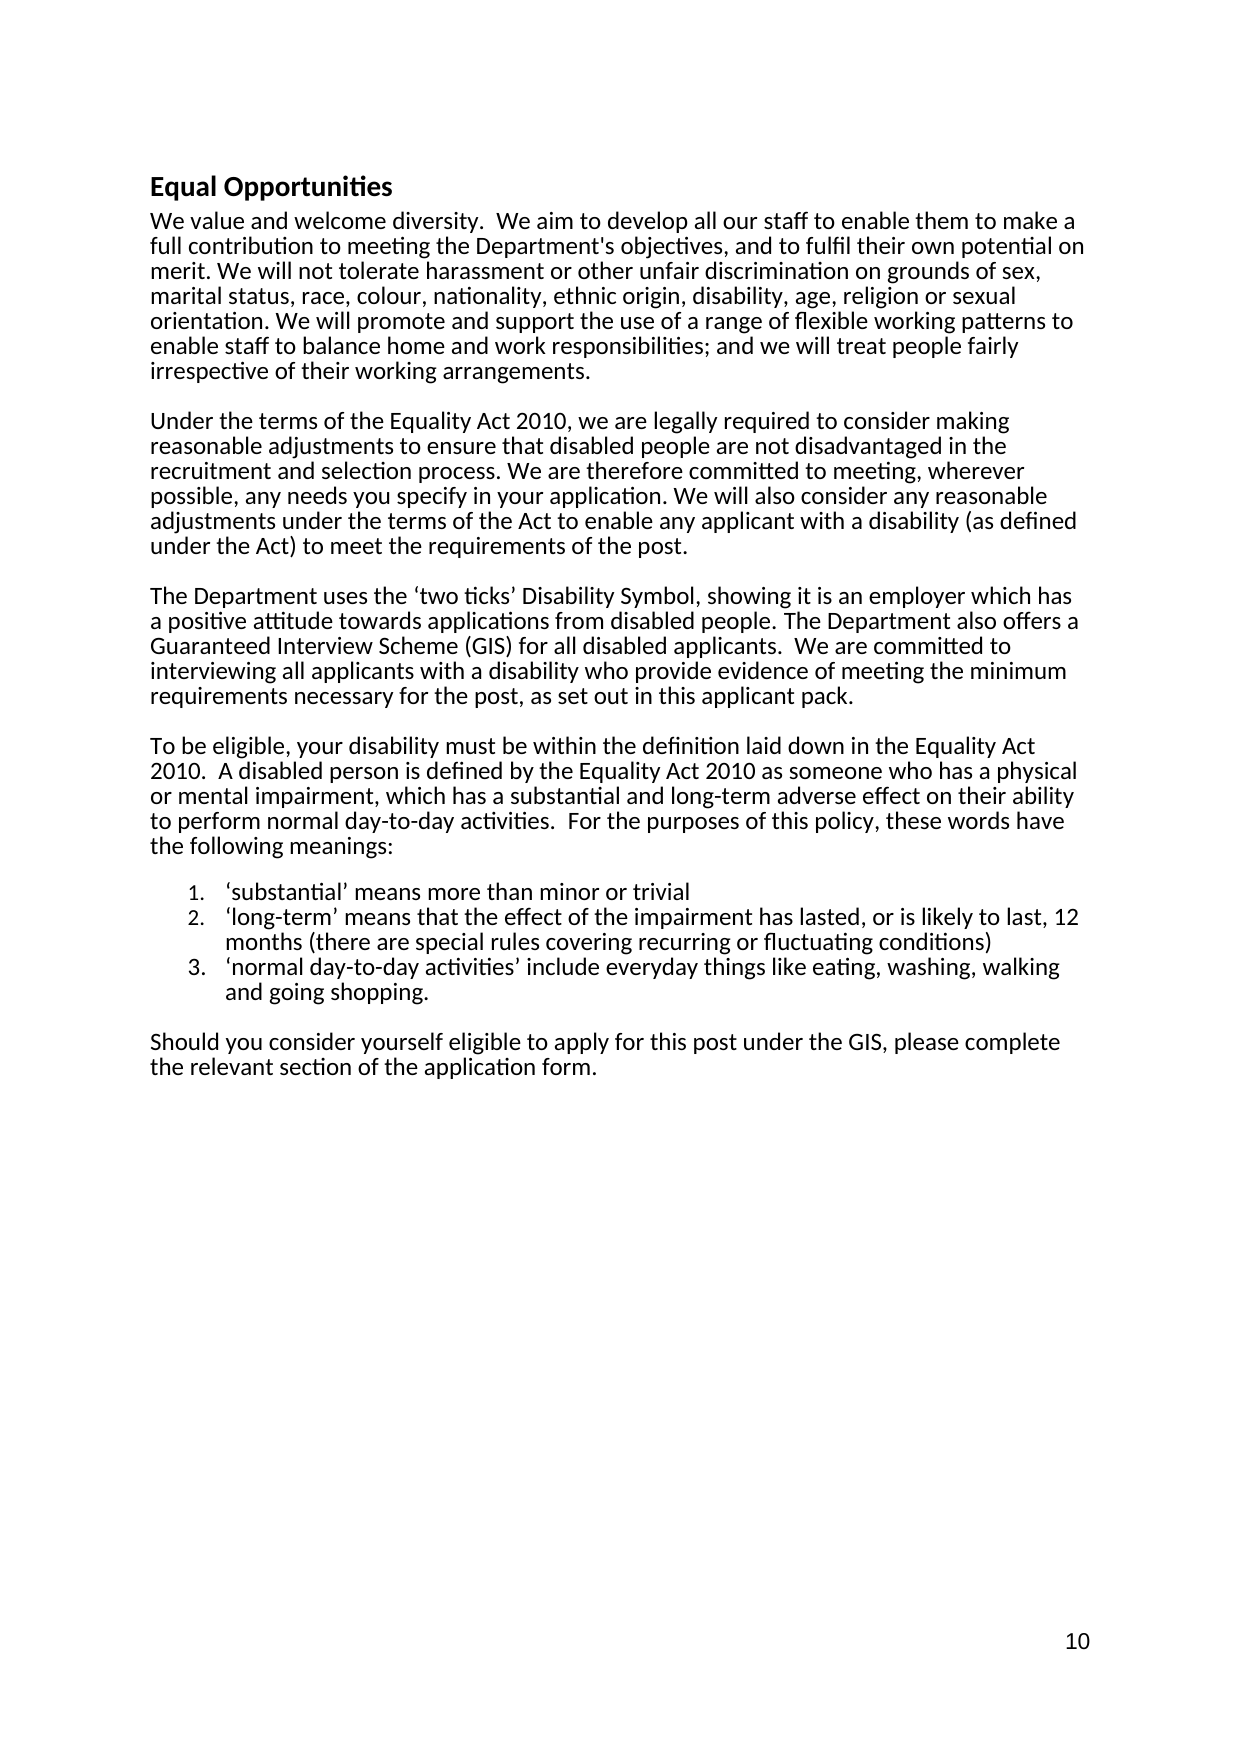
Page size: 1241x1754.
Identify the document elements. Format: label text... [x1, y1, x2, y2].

list ‘substantial’ means more than minor or trivial [187, 881, 1090, 906]
text To be eligible, your disability must be within the definition laid down in the Equality Act 2010. A disabled person is defined by the Equality Act 2010 as someone who has a physical or mental impairment, which has a substantial and long-term adverse effect on their ability to perform normal day-to-day activities. For the purposes of this policy, these words have the following meanings: [150, 735, 1090, 860]
list ‘normal day-to-day activities’ include everyday things like eating, washing, walking and going shopping. [187, 956, 1090, 1006]
subtitle Equal Opportunities [150, 175, 1090, 204]
list ‘long-term’ means that the effect of the impairment has lasted, or is likely to last, 12 months (there are special rules covering recurring or fluctuating conditions) [187, 906, 1090, 956]
text Should you consider yourself eligible to apply for this post under the GIS, please complete the relevant section of the application form. [150, 1031, 1090, 1081]
text Under the terms of the Equality Act 2010, we are legally required to consider making reasonable adjustments to ensure that disabled people are not disadvantaged in the recruitment and selection process. We are therefore committed to meeting, wherever possible, any needs you specify in your application. We will also consider any reasonable adjustments under the terms of the Act to enable any applicant with a disability (as defined under the Act) to meet the requirements of the post. [150, 410, 1090, 560]
text We value and welcome diversity. We aim to develop all our staff to enable them to make a full contribution to meeting the Department's objectives, and to fulfil their own potential on merit. We will not tolerate harassment or other unfair discrimination on grounds of sex, marital status, race, colour, nationality, ethnic origin, disability, age, religion or sexual orientation. We will promote and support the use of a range of flexible working patterns to enable staff to balance home and work responsibilities; and we will treat people fairly irrespective of their working arrangements. [150, 210, 1090, 385]
text The Department uses the ‘two ticks’ Disability Symbol, showing it is an employer which has a positive attitude towards applications from disabled people. The Department also offers a Guaranteed Interview Scheme (GIS) for all disabled applicants. We are committed to interviewing all applicants with a disability who provide evidence of meeting the minimum requirements necessary for the post, as set out in this applicant pack. [150, 585, 1090, 710]
